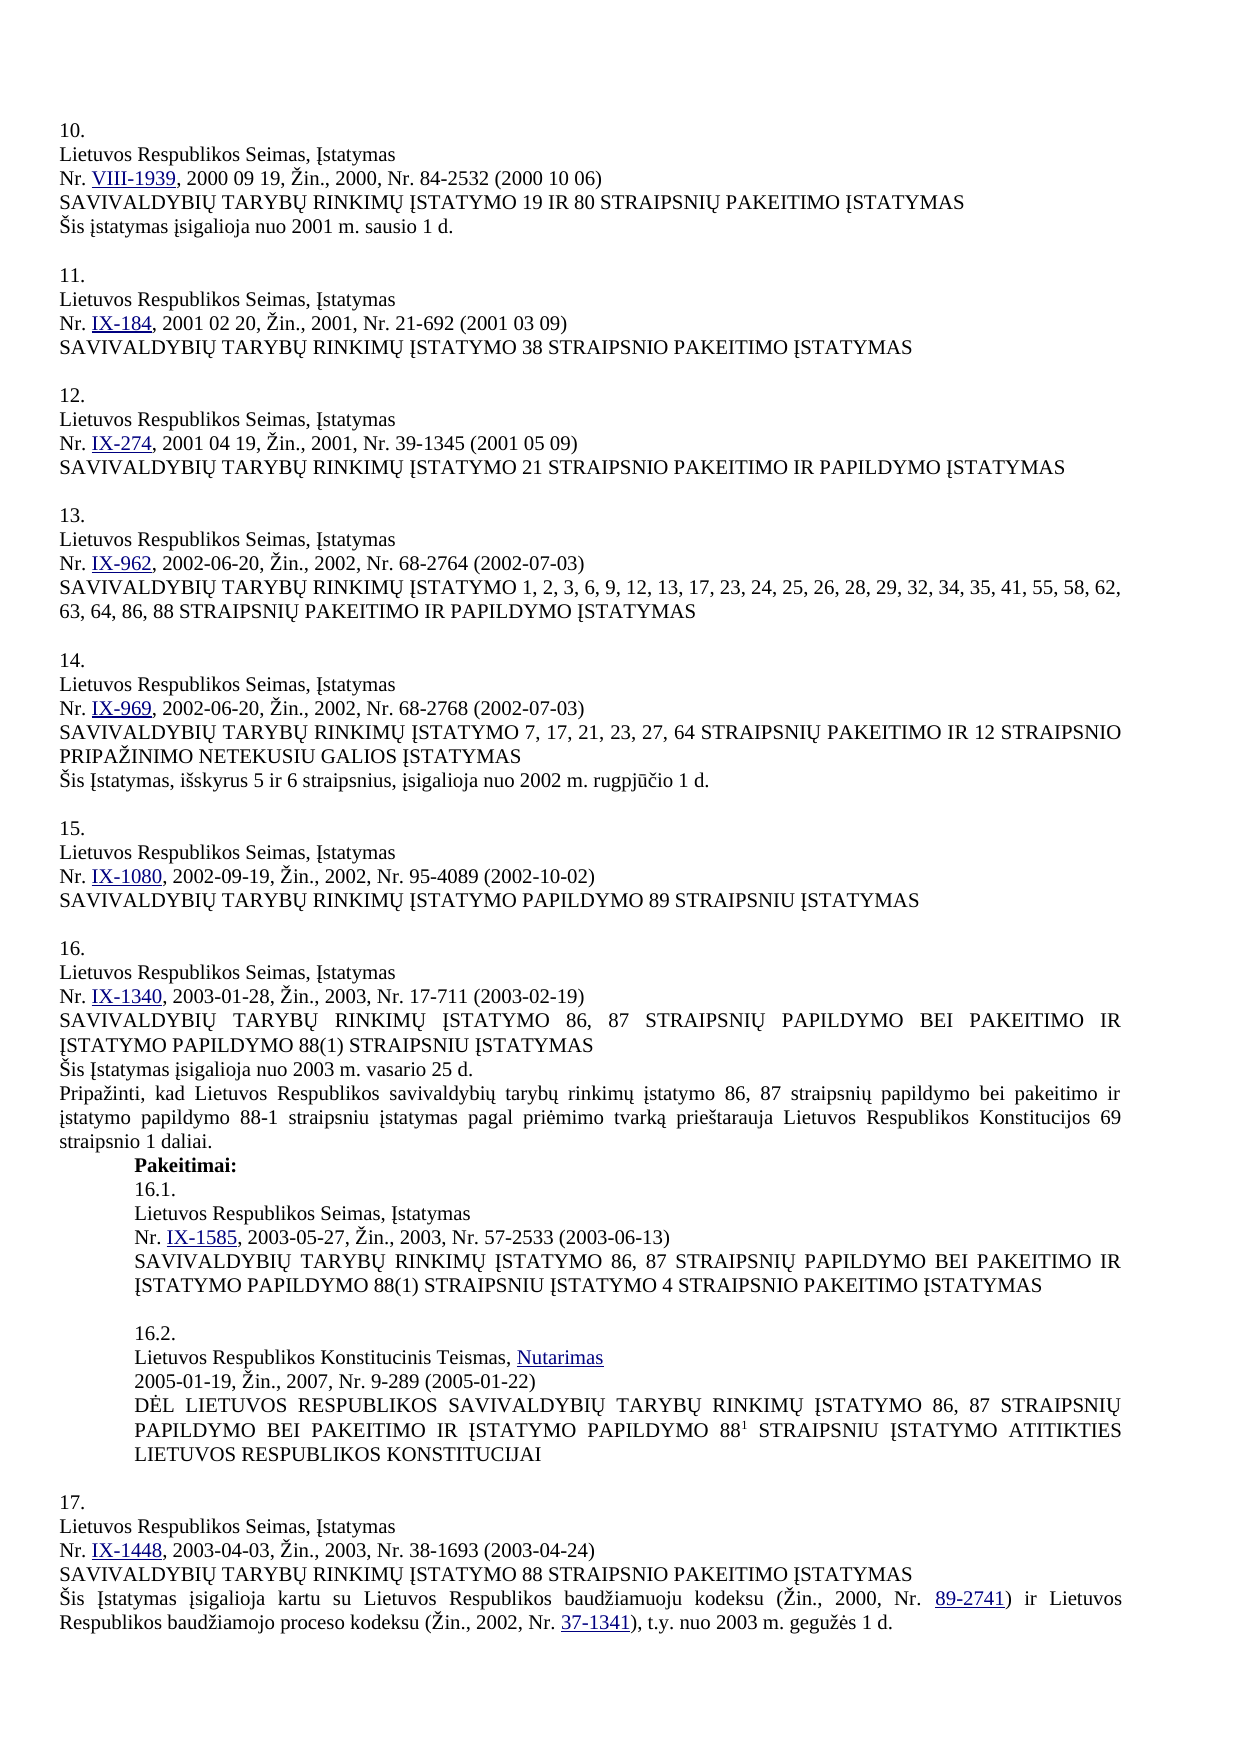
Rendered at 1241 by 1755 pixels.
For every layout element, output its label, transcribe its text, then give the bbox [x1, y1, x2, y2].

text SAVIVALDYBIŲ TARYBŲ RINKIMŲ ĮSTATYMO 86, 87 STRAIPSNIŲ PAPILDYMO BEI PAKEITIMO IR ĮSTATYMO PAPILDYMO 88(1) STRAIPSNIU ĮSTATYMAS [59, 1008, 1122, 1057]
text Nr. IX-1080, 2002-09-19, Žin., 2002, Nr. 95-4089 (2002-10-02) [59, 864, 1122, 888]
text 16. [59, 936, 1122, 960]
text 10. [59, 118, 1122, 142]
text Lietuvos Respublikos Seimas, Įstatymas [59, 407, 1122, 431]
text SAVIVALDYBIŲ TARYBŲ RINKIMŲ ĮSTATYMO 86, 87 STRAIPSNIŲ PAPILDYMO BEI PAKEITIMO IR ĮSTATYMO PAPILDYMO 88(1) STRAIPSNIU ĮSTATYMO 4 STRAIPSNIO PAKEITIMO ĮSTATYMAS [134, 1249, 1122, 1297]
text Nr. IX-969, 2002-06-20, Žin., 2002, Nr. 68-2768 (2002-07-03) [59, 696, 1122, 720]
text Lietuvos Respublikos Seimas, Įstatymas [59, 142, 1122, 166]
text SAVIVALDYBIŲ TARYBŲ RINKIMŲ ĮSTATYMO 19 IR 80 STRAIPSNIŲ PAKEITIMO ĮSTATYMAS [59, 190, 1122, 214]
text Lietuvos Respublikos Seimas, Įstatymas [59, 1514, 1122, 1538]
text 16.2. [59, 1321, 1122, 1345]
text 17. [59, 1490, 1122, 1514]
text Lietuvos Respublikos Seimas, Įstatymas [59, 527, 1122, 551]
text 15. [59, 816, 1122, 840]
text SAVIVALDYBIŲ TARYBŲ RINKIMŲ ĮSTATYMO 88 STRAIPSNIO PAKEITIMO ĮSTATYMAS [59, 1562, 1122, 1586]
text 2005-01-19, Žin., 2007, Nr. 9-289 (2005-01-22) [59, 1369, 1122, 1393]
text SAVIVALDYBIŲ TARYBŲ RINKIMŲ ĮSTATYMO 1, 2, 3, 6, 9, 12, 13, 17, 23, 24, 25, 26, 28, 29, 32, 34, 35, 41, 55, 58, 62, 63, 64, 86, 88 STRAIPSNIŲ PAKEITIMO IR PAPILDYMO ĮSTATYMAS [59, 575, 1122, 623]
text Nr. IX-1585, 2003-05-27, Žin., 2003, Nr. 57-2533 (2003-06-13) [59, 1225, 1122, 1249]
text 12. [59, 383, 1122, 407]
text SAVIVALDYBIŲ TARYBŲ RINKIMŲ ĮSTATYMO 21 STRAIPSNIO PAKEITIMO IR PAPILDYMO ĮSTATYMAS [59, 455, 1122, 479]
text Nr. VIII-1939, 2000 09 19, Žin., 2000, Nr. 84-2532 (2000 10 06) [59, 166, 1122, 190]
text Šis Įstatymas įsigalioja kartu su Lietuvos Respublikos baudžiamuoju kodeksu (Žin., 2000, Nr. 89-2741) ir Lietuvos Respublikos baudžiamojo proceso kodeksu (Žin., 2002, Nr. 37-1341), t.y. nuo 2003 m. gegužės 1 d. [59, 1586, 1122, 1634]
text Nr. IX-1448, 2003-04-03, Žin., 2003, Nr. 38-1693 (2003-04-24) [59, 1538, 1122, 1562]
text DĖL LIETUVOS RESPUBLIKOS SAVIVALDYBIŲ TARYBŲ RINKIMŲ ĮSTATYMO 86, 87 STRAIPSNIŲ PAPILDYMO BEI PAKEITIMO IR ĮSTATYMO PAPILDYMO 881 STRAIPSNIU ĮSTATYMO ATITIKTIES LIETUVOS RESPUBLIKOS KONSTITUCIJAI [134, 1393, 1122, 1466]
text Nr. IX-184, 2001 02 20, Žin., 2001, Nr. 21-692 (2001 03 09) [59, 311, 1122, 335]
text 13. [59, 503, 1122, 527]
text 16.1. [59, 1177, 1122, 1201]
text SAVIVALDYBIŲ TARYBŲ RINKIMŲ ĮSTATYMO 7, 17, 21, 23, 27, 64 STRAIPSNIŲ PAKEITIMO IR 12 STRAIPSNIO PRIPAŽINIMO NETEKUSIU GALIOS ĮSTATYMAS [59, 720, 1122, 768]
text Lietuvos Respublikos Seimas, Įstatymas [59, 672, 1122, 696]
text Pakeitimai: [59, 1153, 1122, 1177]
text Pripažinti, kad Lietuvos Respublikos savivaldybių tarybų rinkimų įstatymo 86, 87 straipsnių papildymo bei pakeitimo ir įstatymo papildymo 88-1 straipsniu įstatymas pagal priėmimo tvarką prieštarauja Lietuvos Respublikos Konstitucijos 69 straipsnio 1 daliai. [59, 1081, 1122, 1153]
text Lietuvos Respublikos Seimas, Įstatymas [59, 960, 1122, 984]
text SAVIVALDYBIŲ TARYBŲ RINKIMŲ ĮSTATYMO 38 STRAIPSNIO PAKEITIMO ĮSTATYMAS [59, 335, 1122, 359]
text Nr. IX-962, 2002-06-20, Žin., 2002, Nr. 68-2764 (2002-07-03) [59, 551, 1122, 575]
text Lietuvos Respublikos Seimas, Įstatymas [59, 1201, 1122, 1225]
text Šis Įstatymas įsigalioja nuo 2003 m. vasario 25 d. [59, 1057, 1122, 1081]
text Lietuvos Respublikos Seimas, Įstatymas [59, 840, 1122, 864]
text Šis Įstatymas, išskyrus 5 ir 6 straipsnius, įsigalioja nuo 2002 m. rugpjūčio 1 d. [59, 768, 1122, 792]
text Nr. IX-274, 2001 04 19, Žin., 2001, Nr. 39-1345 (2001 05 09) [59, 431, 1122, 455]
text SAVIVALDYBIŲ TARYBŲ RINKIMŲ ĮSTATYMO PAPILDYMO 89 STRAIPSNIU ĮSTATYMAS [59, 888, 1122, 912]
text Nr. IX-1340, 2003-01-28, Žin., 2003, Nr. 17-711 (2003-02-19) [59, 984, 1122, 1008]
text 11. [59, 262, 1122, 287]
text 14. [59, 647, 1122, 672]
text Lietuvos Respublikos Seimas, Įstatymas [59, 287, 1122, 311]
text Šis įstatymas įsigalioja nuo 2001 m. sausio 1 d. [59, 214, 1122, 238]
text Lietuvos Respublikos Konstitucinis Teismas, Nutarimas [59, 1345, 1122, 1369]
